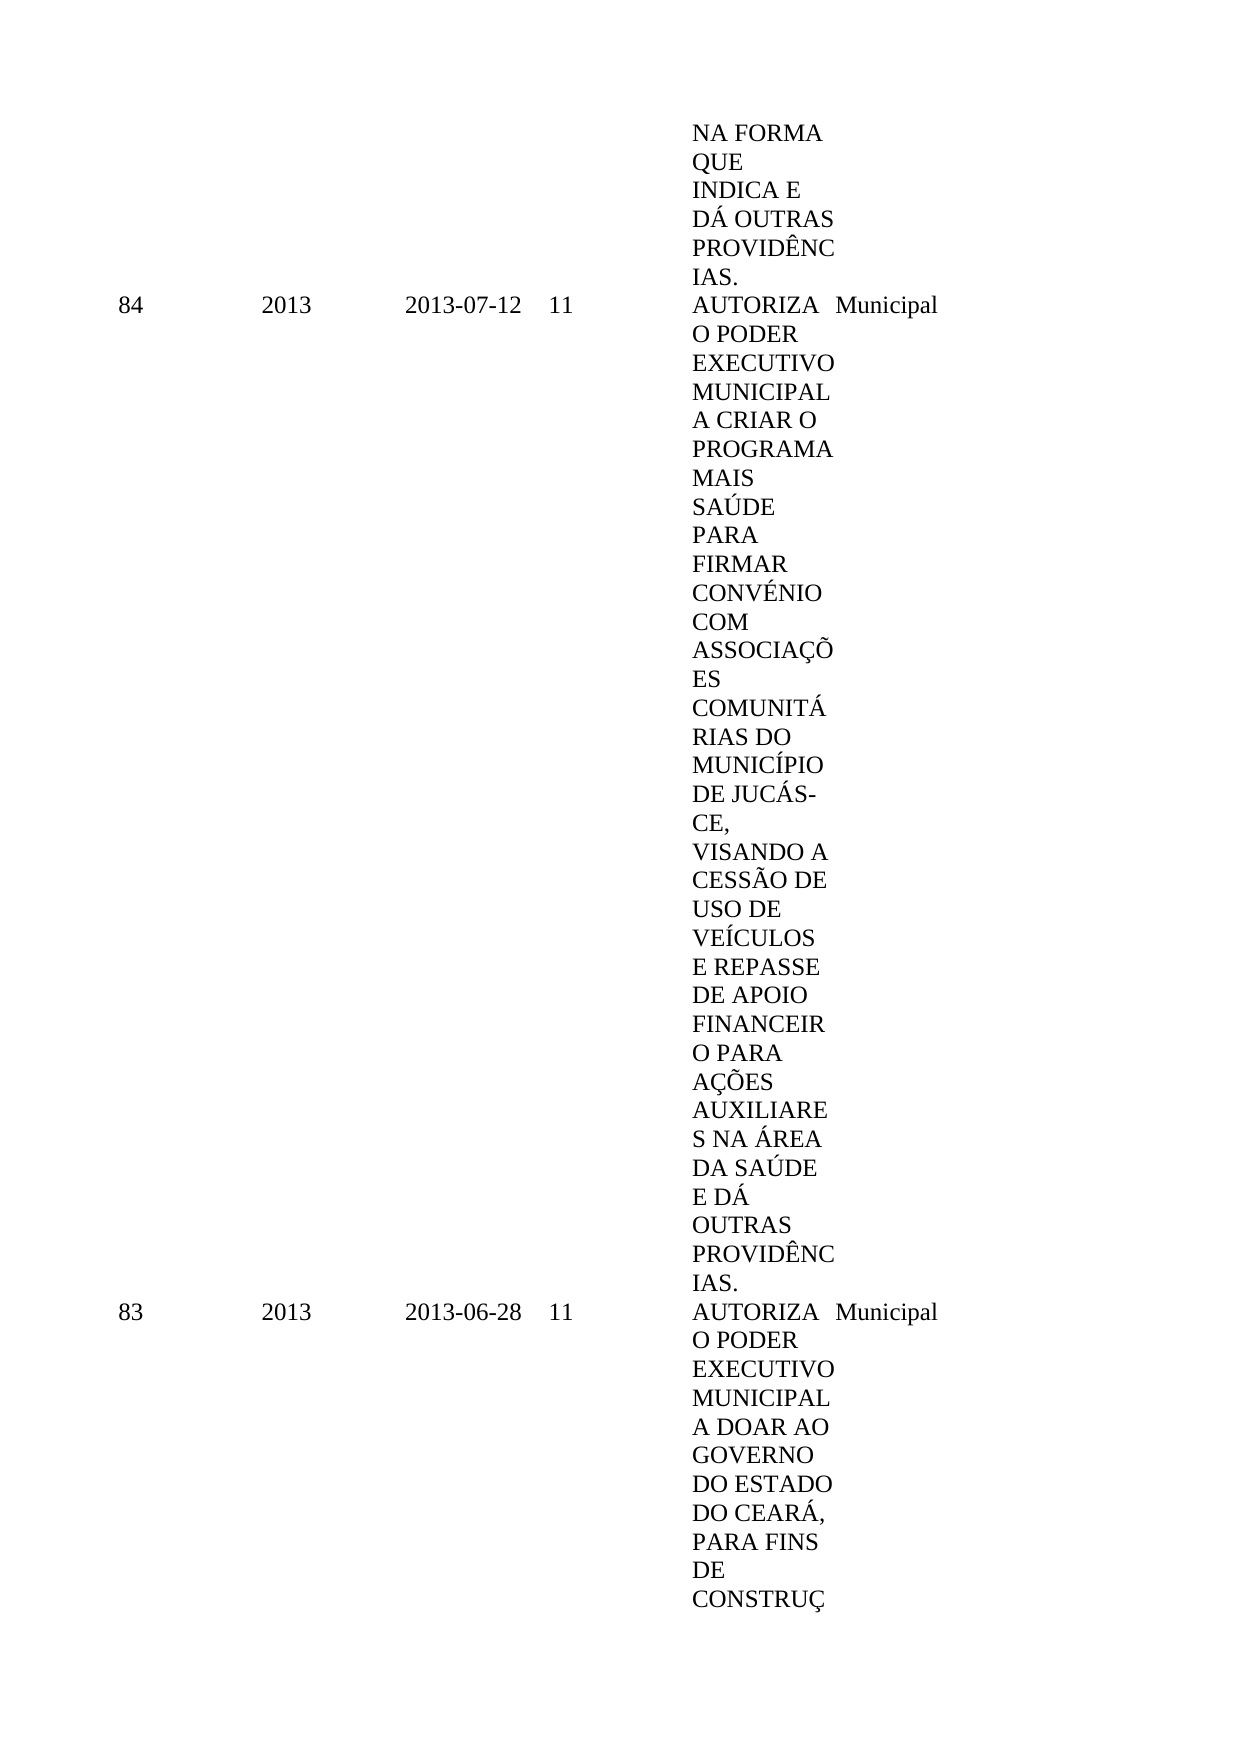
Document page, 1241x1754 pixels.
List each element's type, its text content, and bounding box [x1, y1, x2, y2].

table_cell [405, 118, 548, 291]
table_cell 2013-07-12 [405, 291, 548, 1297]
table_cell [261, 118, 405, 291]
table_cell Municipal [835, 1297, 979, 1613]
table_cell [979, 1297, 1122, 1613]
table_cell 11 [548, 291, 692, 1297]
table_cell AUTORIZA O PODER EXECUTIVO MUNICIPAL A DOAR AO GOVERNO DO ESTADO DO CEARÁ, PARA FINS DE CONSTRUÇ [692, 1297, 835, 1613]
table_cell 11 [548, 1297, 692, 1613]
table_cell 84 [118, 291, 261, 1297]
table_cell 2013-06-28 [405, 1297, 548, 1613]
table_cell 2013 [261, 1297, 405, 1613]
table_cell [548, 118, 692, 291]
table_cell Municipal [835, 291, 979, 1297]
table_cell 2013 [261, 291, 405, 1297]
table_cell AUTORIZA O PODER EXECUTIVO MUNICIPAL A CRIAR O PROGRAMA MAIS SAÚDE PARA FIRMAR CONVÉNIO COM ASSOCIAÇÕES COMUNITÁRIAS DO MUNICÍPIO DE JUCÁS-CE, VISANDO A CESSÃO DE USO DE VEÍCULOS E REPASSE DE APOIO FINANCEIRO PARA AÇÕES AUXILIARES NA ÁREA DA SAÚDE E DÁ OUTRAS PROVIDÊNCIAS. [692, 291, 835, 1297]
table_cell [979, 118, 1122, 291]
table_cell [979, 291, 1122, 1297]
table_cell NA FORMA QUE INDICA E DÁ OUTRAS PROVIDÊNCIAS. [692, 118, 835, 291]
table_cell [118, 118, 261, 291]
table_cell 83 [118, 1297, 261, 1613]
table_cell [835, 118, 979, 291]
